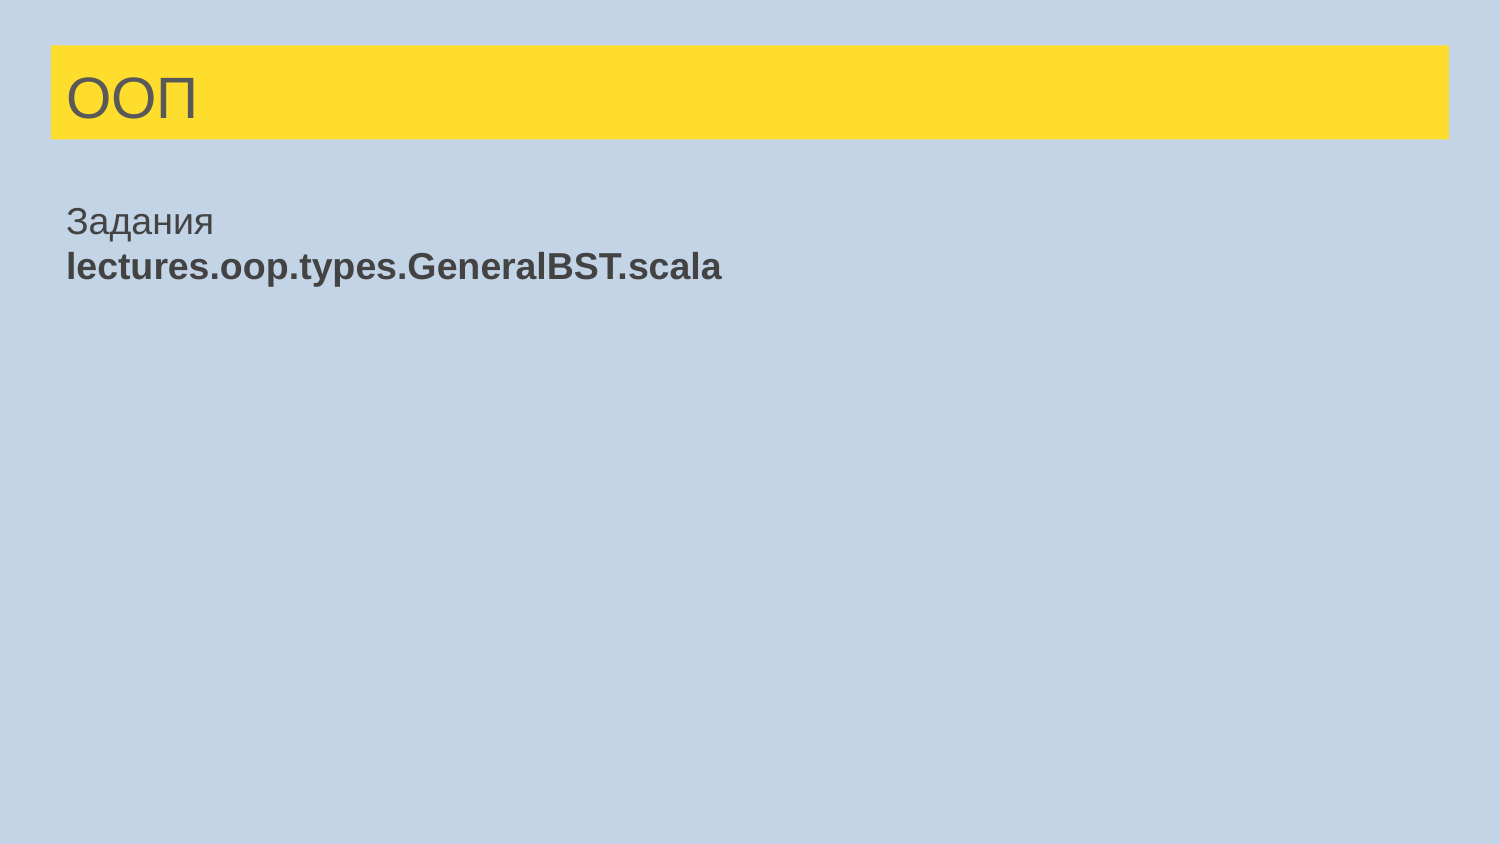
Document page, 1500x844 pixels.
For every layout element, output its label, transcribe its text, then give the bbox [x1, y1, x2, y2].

title ООП [51, 45, 1449, 140]
text_box Задания lectures.oop.types.GeneralBST.scala [51, 181, 1449, 319]
